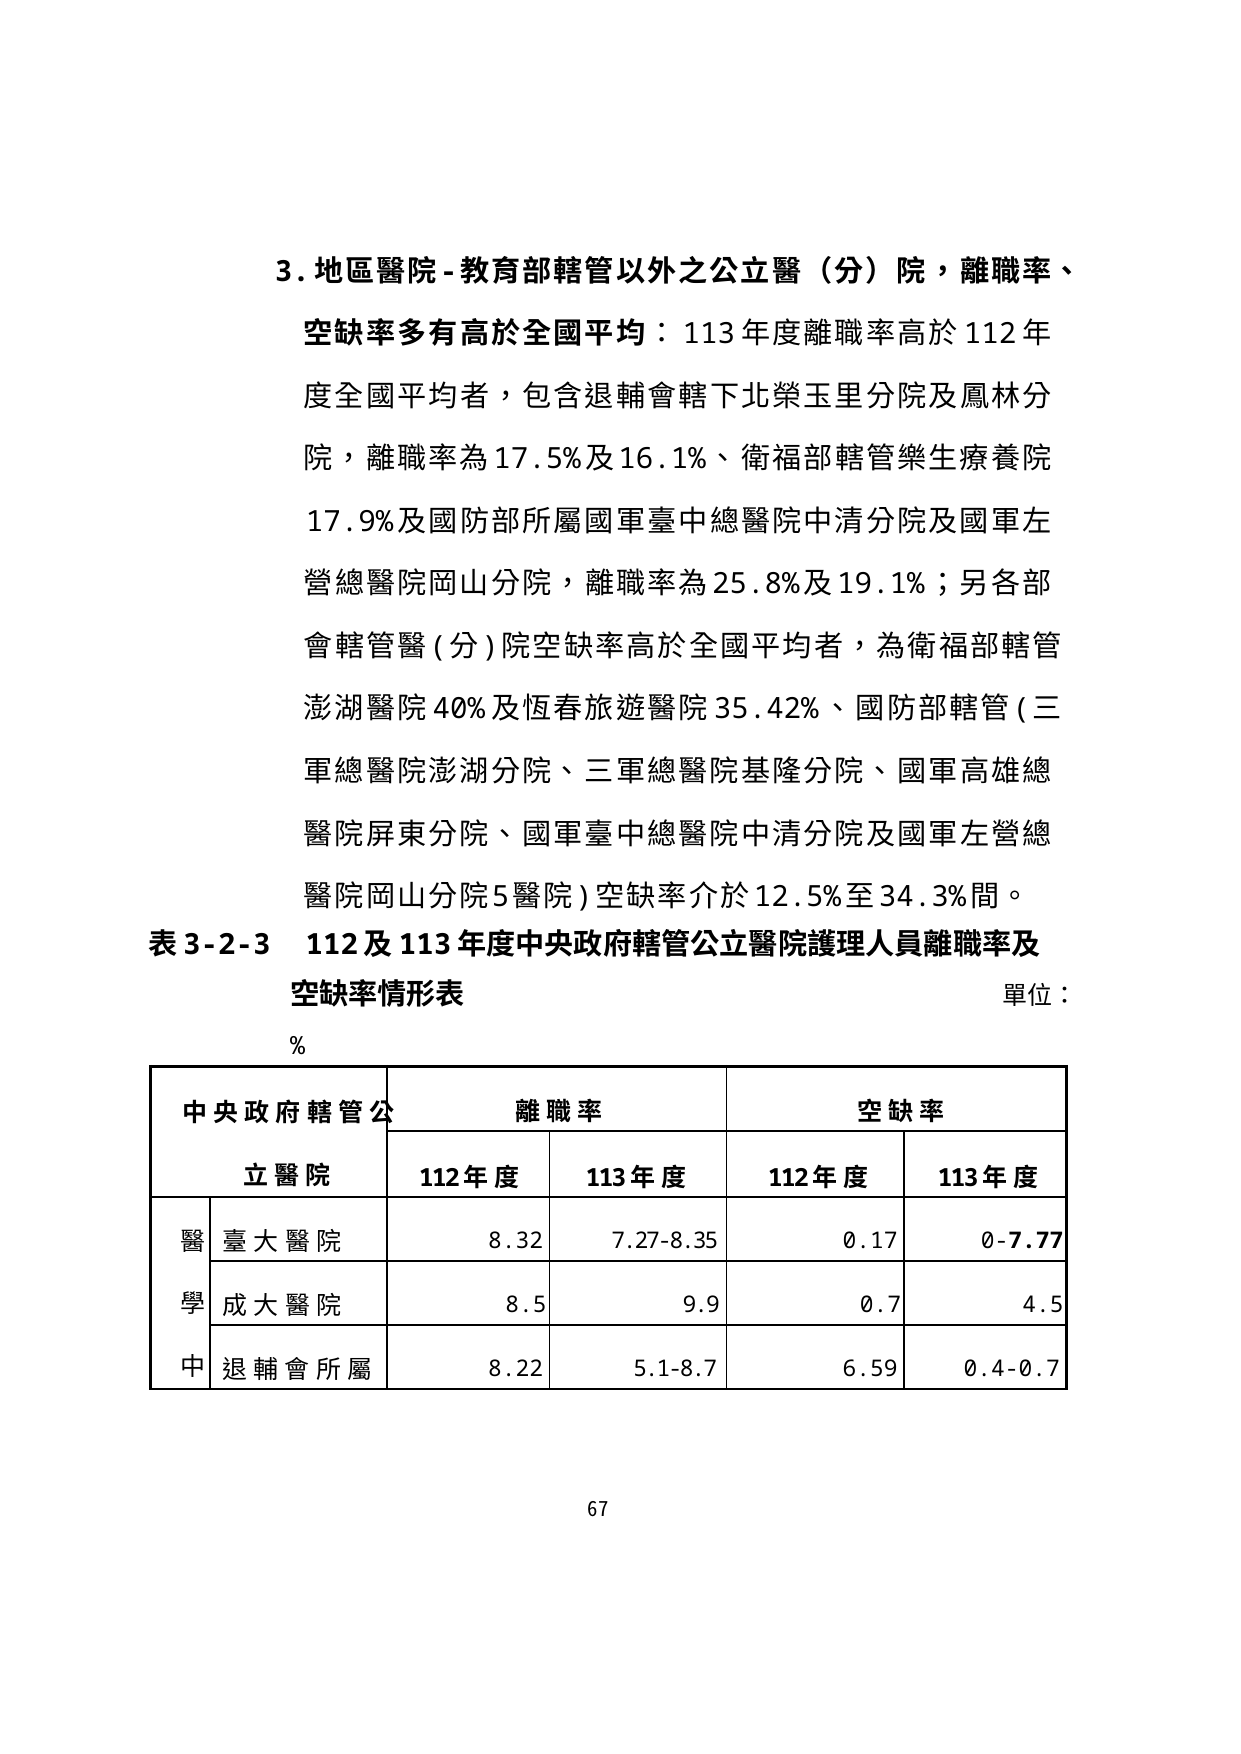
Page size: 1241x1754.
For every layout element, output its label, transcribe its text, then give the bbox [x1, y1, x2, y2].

table_cell 0.4-0.7 [905, 1326, 1065, 1388]
text 3.地區醫院-教育部轄管以外之公立醫（分）院，離職率、空缺率多有高於全國平均：113年度離職率高於112年度全國平均者，包含退輔會轄下北榮玉里分院及鳳林分院，離職率為17.5%及16.1%、衛福部轄管樂生療養院17.9%及國防部所屬國軍臺中總醫院中清分院及國軍左營總醫院岡山分院，離職率為25.8%及19.1%；另各部會轄管醫(分)院空缺率高於全國平均者，為衛福部轄管澎湖醫院40%及恆春旅遊醫院35.42%、國防部轄管(三軍總醫院澎湖分院、三軍總醫院基隆分院、國軍高雄總醫院屏東分院、國軍臺中總醫院中清分院及國軍左營總醫院岡山分院5醫院)空缺率介於12.5%至34.3%間。 [266, 227, 1063, 915]
table_cell 8.5 [388, 1262, 549, 1324]
table_header 空缺率 [727, 1068, 1065, 1130]
table_header 中央政府轄管公立醫院 [152, 1068, 386, 1196]
table_cell 醫學中 [152, 1198, 209, 1388]
table_cell 0.7 [727, 1262, 903, 1324]
table_cell 4.5 [905, 1262, 1065, 1324]
table_cell 112年度 [388, 1132, 549, 1196]
table_cell 0-7.77 [905, 1198, 1065, 1260]
table_cell 8.32 [388, 1198, 549, 1260]
table_cell 臺大醫院 [211, 1198, 386, 1260]
table_cell 113年度 [905, 1132, 1065, 1196]
table_cell 5.1-8.7 [550, 1326, 726, 1388]
table_cell 7.27-8.35 [550, 1198, 726, 1260]
table_cell 8.22 [388, 1326, 549, 1388]
table_cell 成大醫院 [211, 1262, 386, 1324]
table_cell 113年度 [550, 1132, 726, 1196]
table_cell 6.59 [727, 1326, 903, 1388]
table_cell 9.9 [550, 1262, 726, 1324]
table_cell 112年度 [727, 1132, 903, 1196]
text 表3-2-3 112及113年度中央政府轄管公立醫院護理人員離職率及空缺率情形表 單位：% [148, 915, 1063, 1065]
table_cell 0.17 [727, 1198, 903, 1260]
table_cell 退輔會所屬 [211, 1326, 386, 1388]
table_header 離職率 [388, 1068, 726, 1130]
